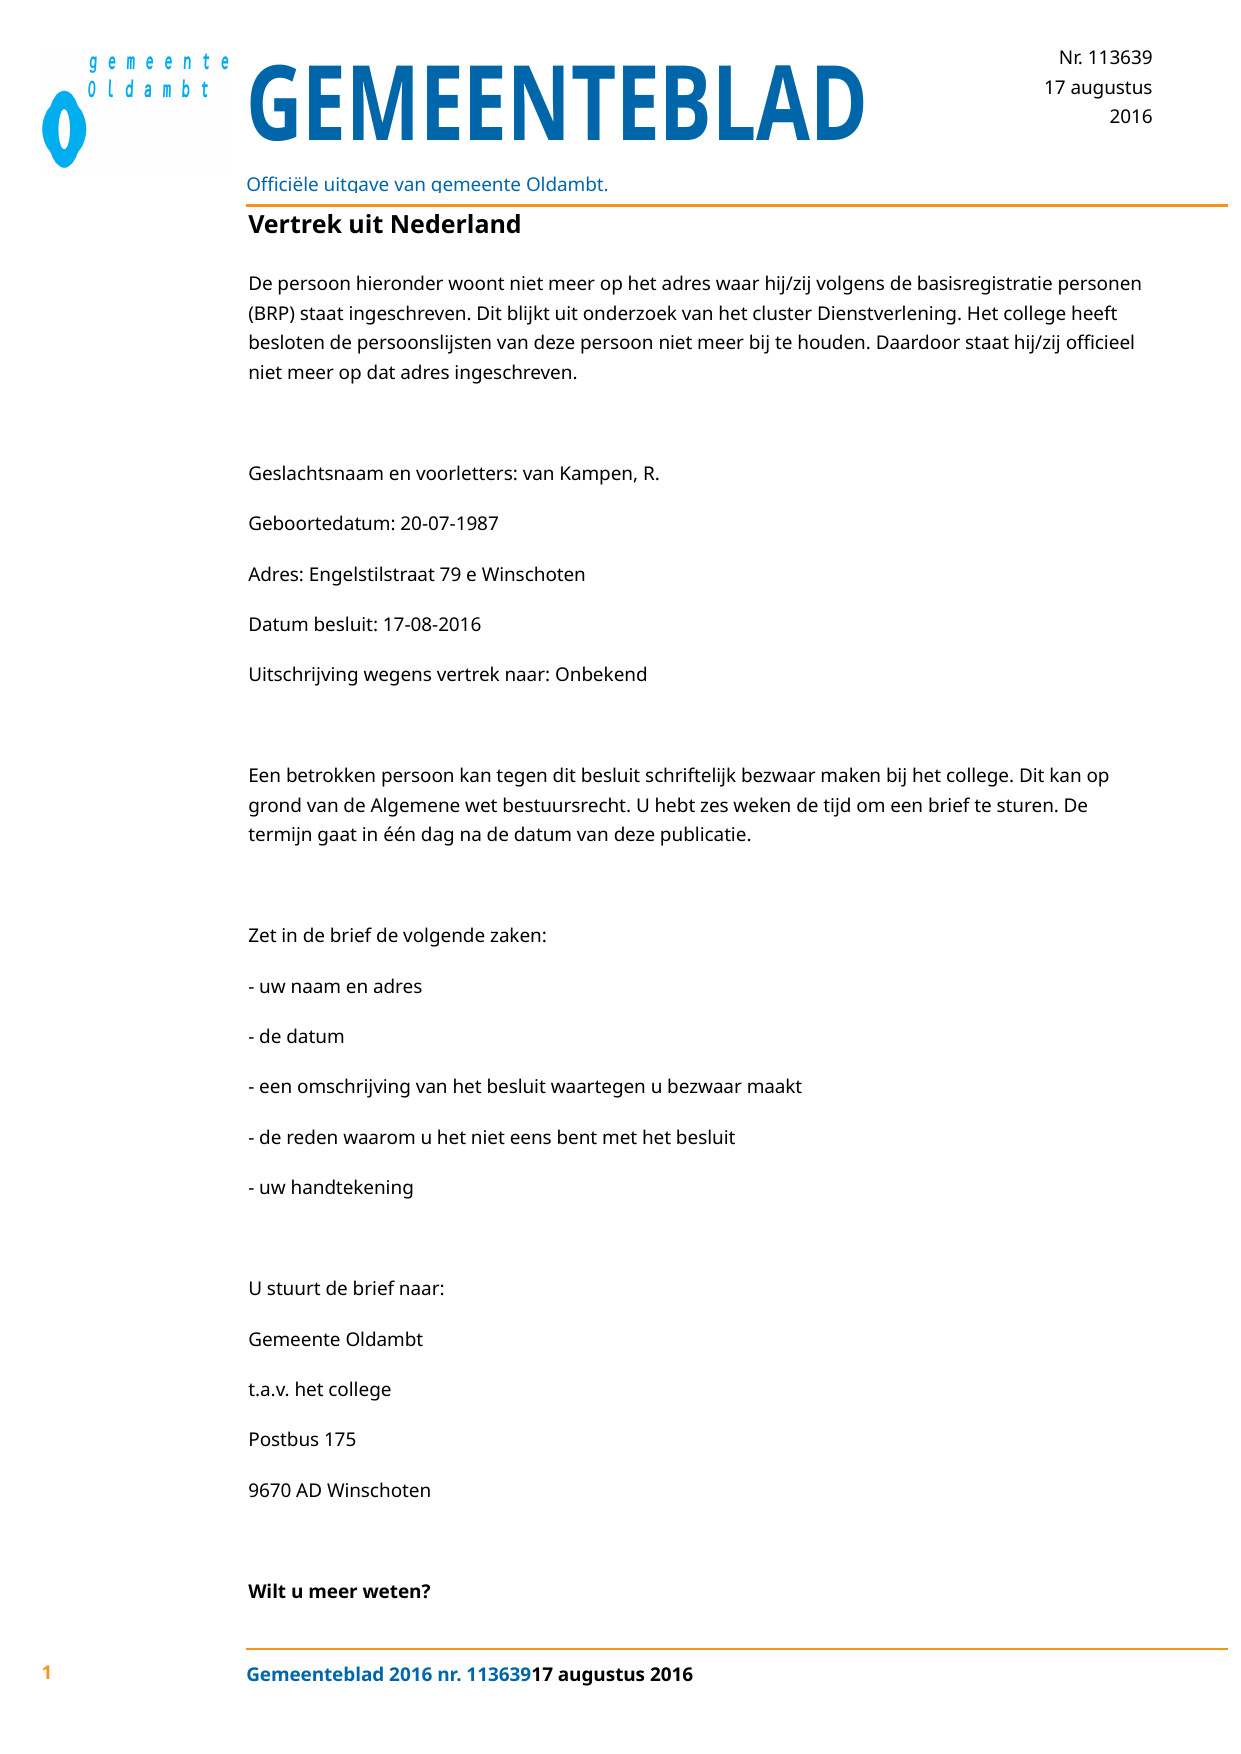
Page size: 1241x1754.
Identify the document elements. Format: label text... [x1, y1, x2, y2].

text - uw naam en adres [248, 973, 1152, 998]
text - een omschrijving van het besluit waartegen u bezwaar maakt [248, 1074, 1152, 1099]
text - de datum [248, 1023, 1152, 1049]
text Zet in de brief de volgende zaken: [248, 922, 1152, 948]
text 9670 AD Winschoten [248, 1477, 1152, 1503]
text - de reden waarom u het niet eens bent met het besluit [248, 1124, 1152, 1150]
text Een betrokken persoon kan tegen dit besluit schriftelijk bezwaar maken bij het college. Dit kan op grond van de Algemene wet bestuursrecht. U hebt zes weken de tijd om een brief te sturen. De termijn gaat in één dag na de datum van deze publicatie. [248, 762, 1152, 847]
text Geslachtsnaam en voorletters: van Kampen, R. [248, 460, 1152, 486]
text Uitschrijving wegens vertrek naar: Onbekend [248, 662, 1152, 687]
text Wilt u meer weten? [248, 1578, 1152, 1603]
text t.a.v. het college [248, 1376, 1152, 1402]
picture [41, 47, 231, 172]
text Vertrek uit Nederland [248, 207, 1152, 241]
text Postbus 175 [248, 1427, 1152, 1452]
text Gemeente Oldambt [248, 1326, 1152, 1351]
text De persoon hieronder woont niet meer op het adres waar hij/zij volgens de basisregistratie personen (BRP) staat ingeschreven. Dit blijkt uit onderzoek van het cluster Dienstverlening. Het college heeft besloten de persoonslijsten van deze persoon niet meer bij te houden. Daardoor staat hij/zij officieel niet meer op dat adres ingeschreven. [248, 270, 1152, 385]
text Geboortedatum: 20-07-1987 [248, 510, 1152, 536]
text - uw handtekening [248, 1174, 1152, 1200]
text Adres: Engelstilstraat 79 e Winschoten [248, 561, 1152, 586]
text Datum besluit: 17-08-2016 [248, 611, 1152, 637]
text U stuurt de brief naar: [248, 1275, 1152, 1301]
